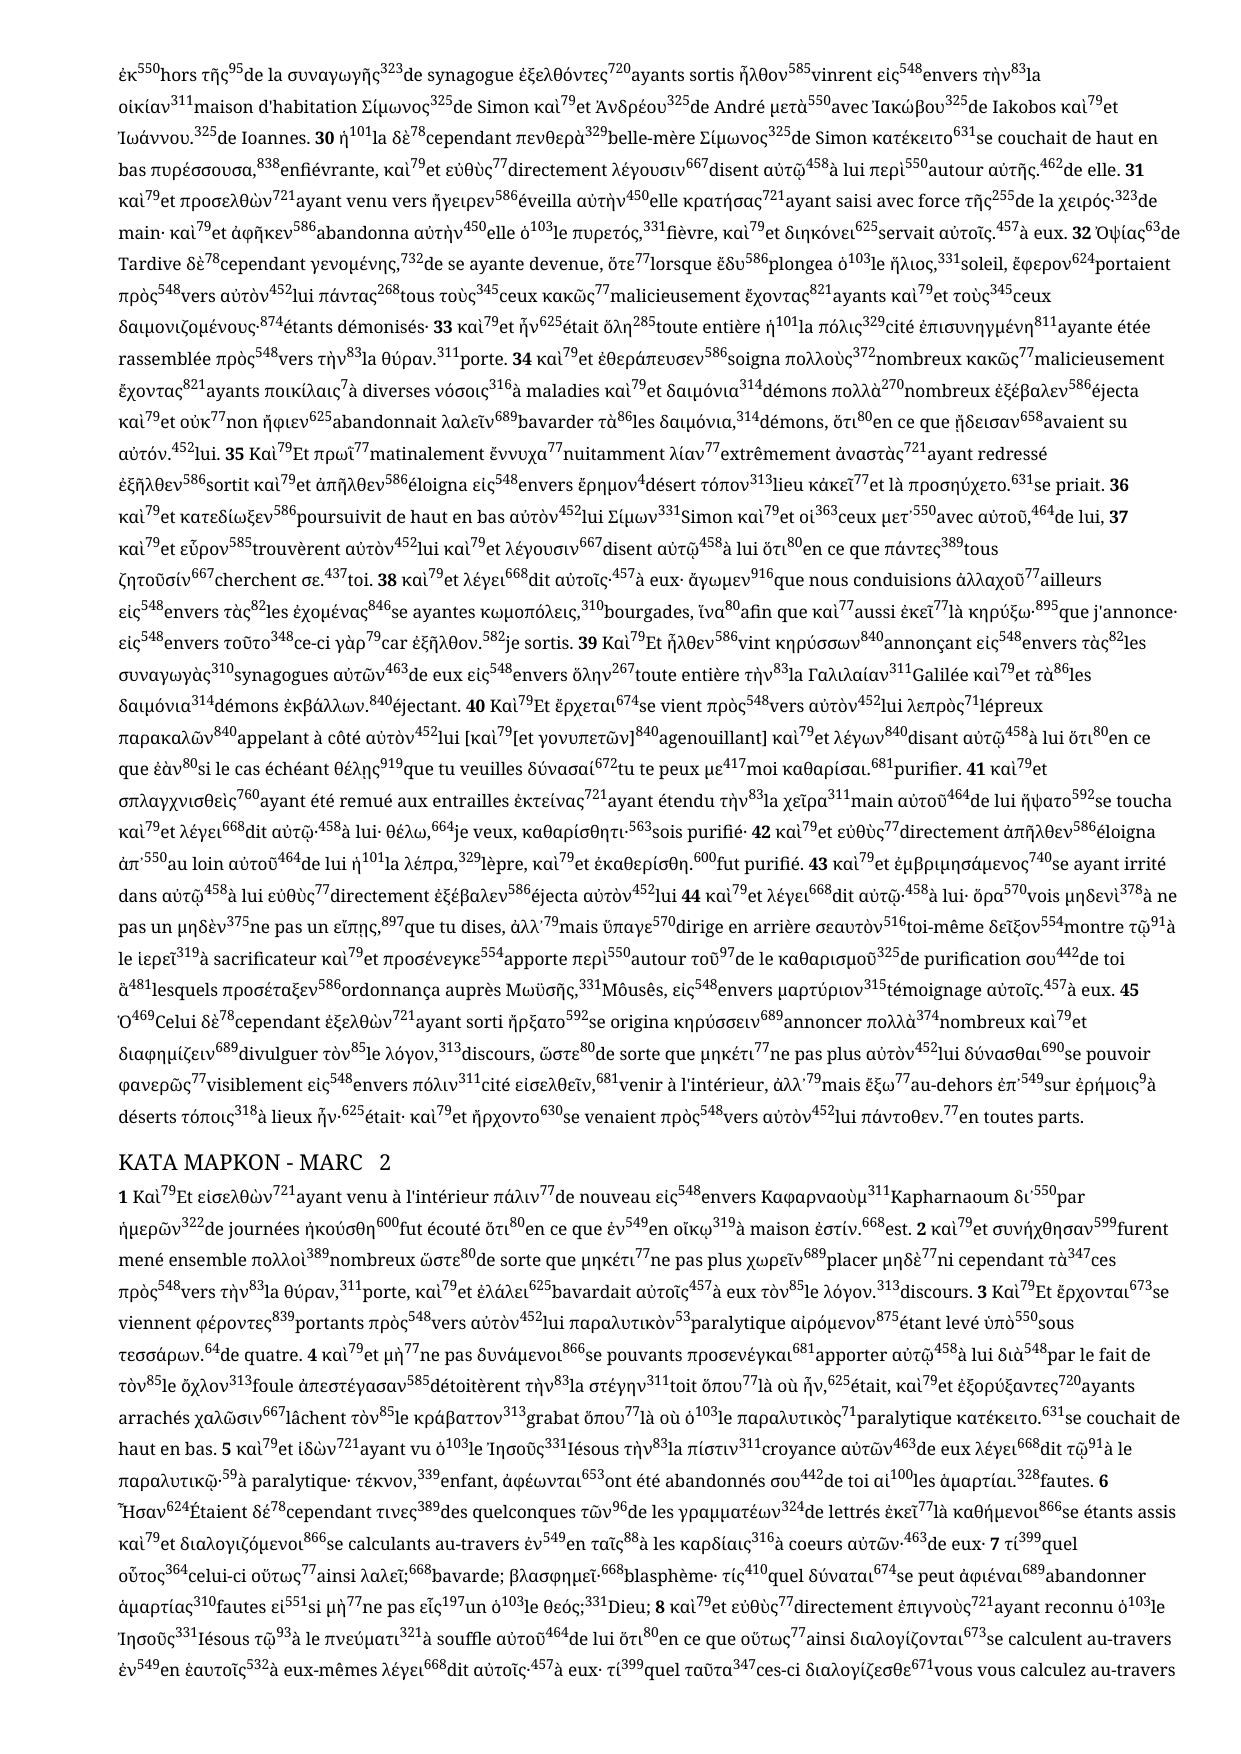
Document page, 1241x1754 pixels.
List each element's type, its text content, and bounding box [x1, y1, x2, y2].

text ΚΑΤΑ ΜΑΡΚΟΝ - MARC 2 [118, 1147, 1181, 1177]
text 1 Ἀρχὴ329Origine τοῦ99de le εὐαγγελίου327de évangile Ἰησοῦ325de Iésous Χριστοῦ325de Christ [υἱοῦ325[de fils θεοῦ].325de Dieu]. 2 Καθὼς77De haut en bas comme γέγραπται654a été graphé ἐν549en τῷ91à le Ἠσαΐᾳ319à Ésaïa τῷ91à le προφήτῃ·319à prophète· ἰδοὺ306voici ἀποστέλλω664j'envoie τὸν85le ἄγγελόν313ange μου424de moi πρὸ550d'avant προσώπου327de face σου,442de toi, ὃς498lequel κατασκευάσει606préparera de haut en bas τὴν83la ὁδόν311chemin σου·442de toi· 3 φωνὴ329voix βοῶντος834de beuglant ἐν549en τῇ89à la ἐρήμῳ·57à déserte· ἑτοιμάσατε553préparez τὴν83la ὁδὸν311chemin κυρίου,325de Maître, εὐθείας50directes ποιεῖτε569faites τὰς82les τρίβους310sentiers αὐτοῦ,464de lui, 4 ἐγένετο592se devint Ἰωάννης331Ioannes [ὁ]364[celui] βαπτίζων840baptisant ἐν549en τῇ89à la ἐρήμῳ57à déserte καὶ79et κηρύσσων840annonçant βάπτισμα315baptême μετανοίας323de transintelligence εἰς548envers ἄφεσιν311abandon ἁμαρτιῶν.322de fautes. 5 καὶ79et ἐξεπορεύετο631se allait au dehors πρὸς548vers αὐτὸν452lui πᾶσα285toute ἡ101la Ἰουδαία20Ioudaia χώρα329région καὶ79et οἱ102les Ἱεροσολυμῖται330Ierosolumites πάντες,286tous, καὶ79et ἐβαπτίζοντο635étaient baptisé ὑπ᾽550sous αὐτοῦ464de lui ἐν549en τῷ91à le Ἰορδάνῃ319à Iordane ποταμῷ319à fleuve ἐξομολογούμενοι866se avouants à l'excès τὰς82les ἁμαρτίας310fautes αὐτῶν.463de eux. 6 καὶ79et ἦν625était ὁ103le Ἰωάννης331Ioannes ἐνδεδυμένος792se ayant envêtu τρίχας310cheveux καμήλου325de chameau καὶ79et ζώνην311ceinture δερματίνην2de peau περὶ548autour τὴν83la ὀσφὺν311flanc αὐτοῦ464de lui καὶ79et ἐσθίων840mangeant ἀκρίδας310sauterelles καὶ79et μέλι315miel ἄγριον.6agreste. 7 Καὶ79Et ἐκήρυσσεν625annonçait λέγων·840disant· ἔρχεται674se vient ὁ364celui ἰσχυρότερός71plus fort μου424de moi ὀπίσω552derrière μου,424de moi, οὗ492de lequel οὐκ77non εἰμὶ664je suis ἱκανὸς47assez-important κύψας721ayant penché λῦσαι681délier τὸν85le ἱμάντα313courroie τῶν98de les ὑποδημάτων326de souliers αὐτοῦ.464de lui. 8 ἐγὼ431moi ἐβάπτισα582je baptisai ὑμᾶς436vous ὕδατι,321à eau, αὐτὸς469lui δὲ78cependant βαπτίσει606baptisera ὑμᾶς436vous ἐν549en πνεύματι321à souffle ἁγίῳ.12à saint. 9 Καὶ79Et ἐγένετο592se devint ἐν549en ἐκείναις141à celles-là ταῖς88à les ἡμέραις316à journées ἦλθεν586vint Ἰησοῦς331Iésous ἀπὸ550au loin Ναζαρὲτ323de Nazareth τῆς95de la Γαλιλαίας323de Galilée καὶ79et ἐβαπτίσθη600fut baptisé εἰς548envers τὸν85le Ἰορδάνην313Iordane ὑπὸ550sous Ἰωάννου.325de Ioannes. 10 καὶ79et εὐθὺς77directement ἀναβαίνων840montant ἐκ550hors τοῦ99de le ὕδατος327de eau εἶδεν586vit σχιζομένους874étants scindés τοὺς84les οὐρανοὺς312cieux καὶ79et τὸ87le πνεῦμα315souffle ὡς80comme περιστερὰν311colombe καταβαῖνον824descendant εἰς548envers αὐτόν·452lui· 11 καὶ79et φωνὴ329voix ἐγένετο592se devint ἐκ550hors τῶν96de les οὐρανῶν·324de cieux· σὺ448toi εἶ666tu es ὁ103le υἱός331fils μου424de moi ὁ103le ἀγαπητός,22aimé, ἐν549en σοὶ439à toi εὐδόκησα.582j'estimai en bien. 12 Καὶ79Et εὐθὺς77directement τὸ105le πνεῦμα333souffle αὐτὸν452lui ἐκβάλλει668éjecte εἰς548envers τὴν83la ἔρημον.51déserte. 13 καὶ79et ἦν625était ἐν549en τῇ89à la ἐρήμῳ57à déserte τεσσεράκοντα176quarante ἡμέρας310journées πειραζόμενος891étant mis en tentation ὑπὸ550sous τοῦ97de le σατανᾶ,325de Satanas, καὶ79et ἦν625était μετὰ550avec τῶν98de les θηρίων,326de bêtes sauvages, καὶ79et οἱ102les ἄγγελοι330anges διηκόνουν624servaient αὐτῷ.458à lui. 14 Μετὰ548Après δὲ78cependant τὸ348ce παραδοθῆναι683être transmis τὸν85le Ἰωάννην313Ioannes ἦλθεν586vint ὁ103le Ἰησοῦς331Iésous εἰς548envers τὴν83la Γαλιλαίαν311Galilée κηρύσσων840annonçant τὸ87le εὐαγγέλιον315évangile τοῦ97de le θεοῦ325de Dieu 15 καὶ79et λέγων840disant ὅτι80en ce que πεπλήρωται654a été fait plénitude ὁ103le καιρὸς331moment καὶ79et ἤγγικεν642a approché ἡ101la βασιλεία329royauté τοῦ97de le θεοῦ·325de Dieu· μετανοεῖτε569transintelligez καὶ79et πιστεύετε569croyez ἐν549en τῷ93à le εὐαγγελίῳ.321à évangile. 16 Καὶ79Et παράγων840menant de côté παρὰ548à côté τὴν83la θάλασσαν311mer τῆς95de la Γαλιλαίας323de Galilée εἶδεν586vit Σίμωνα313Simon καὶ79et Ἀνδρέαν313André τὸν85le ἀδελφὸν313frère Σίμωνος325de Simon ἀμφιβάλλοντας821jetants à l'entour ἐν549en τῇ89à la θαλάσσῃ·317à mer· ἦσαν624étaient γὰρ79car ἁλιεῖς.330pêcheurs. 17 καὶ79et εἶπεν586dit αὐτοῖς457à eux ὁ103le Ἰησοῦς·331Iésous· δεῦτε553venez ici ὀπίσω552derrière μου,424de moi, καὶ79et ποιήσω602je ferai ὑμᾶς436vous γενέσθαι682se devenir ἁλιεῖς312pêcheurs ἀνθρώπων.324de êtres humains. 18 καὶ79et εὐθέως77directement ἀφέντες720ayants abandonnés τὰ246les δίκτυα314filets ἠκολούθησαν585suivirent αὐτῷ.458à lui. 19 Καὶ79Et προβὰς721ayant avancé ὀλίγον77peu εἶδεν586vit Ἰάκωβον313Iakobos τὸν346celui τοῦ97de le Ζεβεδαίου325de Zébédaï καὶ79et Ἰωάννην313Ioannes τὸν85le ἀδελφὸν313frère αὐτοῦ464de lui καὶ77aussi αὐτοὺς451eux ἐν549en τῷ93à le πλοίῳ321à navire καταρτίζοντας821ajustants complètement τὰ86les δίκτυα,314filets, 20 καὶ79et εὐθὺς77directement ἐκάλεσεν586appela αὐτούς.451eux. καὶ79et ἀφέντες720ayants abandonnés τὸν85le πατέρα313père αὐτῶν463de eux Ζεβεδαῖον313Zébédaï ἐν549en τῷ93à le πλοίῳ321à navire μετὰ550avec τῶν96de les μισθωτῶν324de salariés ἀπῆλθον585éloignèrent ὀπίσω552derrière αὐτοῦ.464de lui. 21 Καὶ79Et εἰσπορεύονται673se vont à l'intérieur εἰς548envers Καφαρναούμ·311Kapharnaoum· καὶ79et εὐθέως77directement τοῖς92à les σάββασιν320à sabbats εἰσελθὼν721ayant venu à l'intérieur εἰς548envers τὴν83la συναγωγὴν311synagogue ἐδίδασκεν.625enseignait. 22 καὶ79et ἐξεπλήσσοντο635étaient heurté à l'excès ἐπὶ549sur τῇ89à la διδαχῇ317à enseignement αὐτοῦ·464de lui· ἦν625était γὰρ79car διδάσκων840enseignant αὐτοὺς451eux ὡς80comme ἐξουσίαν311autorité ἔχων840ayant καὶ79et οὐχ77non ὡς80comme οἱ102les γραμματεῖς.330lettrés. 23 Καὶ79Et εὐθὺς77directement ἦν625était ἐν549en τῇ89à la συναγωγῇ317à synagogue αὐτῶν463de eux ἄνθρωπος331être humain ἐν549en πνεύματι321à souffle ἀκαθάρτῳ12à impur καὶ79et ἀνέκραξεν586croassa de bas en haut 24 λέγων·840disant· τί412quel ἡμῖν419à nous καὶ79et σοί,439à toi, Ἰησοῦ337Iésous Ναζαρηνέ;27Nazarénien; ἦλθες584tu vins ἀπολέσαι681dépérir ἡμᾶς;416nous; οἶδά638j'ai su σε437toi τίς410quel εἶ,666tu es, ὁ103le ἅγιος71saint τοῦ97de le θεοῦ.325de Dieu. 25 καὶ79et ἐπετίμησεν586survalorisa αὐτῷ458à lui ὁ103le Ἰησοῦς331Iésous λέγων·840disant· φιμώθητι563sois muselé καὶ79et ἔξελθε554sors ἐξ550hors αὐτοῦ.464de lui. 26 καὶ79et σπαράξαν723ayant convulsé αὐτὸν452lui τὸ105le πνεῦμα333souffle τὸ105le ἀκάθαρτον24impur καὶ79et φωνῆσαν723ayant voixé φωνῇ317à voix μεγάλῃ8à grande ἐξῆλθεν586sortit ἐξ550hors αὐτοῦ.464de lui. 27 καὶ79et ἐθαμβήθησαν599furent effaré ἅπαντες389en totalités ὥστε80de sorte que συζητεῖν689chercher ensemble πρὸς548vers αὐτοὺς451eux λέγοντας·821disants· τί412quel ἐστιν668est τοῦτο;366ce-ci; διδαχὴ329enseignement καινὴ20nouvelle κατ᾽548selon ἐξουσίαν·311autorité· καὶ77aussi τοῖς92à les πνεύμασιν320à souffles τοῖς92à les ἀκαθάρτοις11à impurs ἐπιτάσσει,668ordonne sûrement, καὶ79et ὑπακούουσιν667écoutent en soumission αὐτῷ.458à lui. 28 καὶ79et ἐξῆλθεν586sortit ἡ101la ἀκοὴ329écoute αὐτοῦ464de lui εὐθὺς77directement πανταχοῦ77partout εἰς548envers ὅλην267toute entière τὴν83la περίχωρον51région alentour τῆς95de la Γαλιλαίας.323de Galilée. 29 Καὶ79Et εὐθὺς77directement ἐκ550hors τῆς95de la συναγωγῆς323de synagogue ἐξελθόντες720ayants sortis ἦλθον585vinrent εἰς548envers τὴν83la οἰκίαν311maison d'habitation Σίμωνος325de Simon καὶ79et Ἀνδρέου325de André μετὰ550avec Ἰακώβου325de Iakobos καὶ79et Ἰωάννου.325de Ioannes. 30 ἡ101la δὲ78cependant πενθερὰ329belle-mère Σίμωνος325de Simon κατέκειτο631se couchait de haut en bas πυρέσσουσα,838enfiévrante, καὶ79et εὐθὺς77directement λέγουσιν667disent αὐτῷ458à lui περὶ550autour αὐτῆς.462de elle. 31 καὶ79et προσελθὼν721ayant venu vers ἤγειρεν586éveilla αὐτὴν450elle κρατήσας721ayant saisi avec force τῆς255de la χειρός·323de main· καὶ79et ἀφῆκεν586abandonna αὐτὴν450elle ὁ103le πυρετός,331fièvre, καὶ79et διηκόνει625servait αὐτοῖς.457à eux. 32 Ὀψίας63de Tardive δὲ78cependant γενομένης,732de se ayante devenue, ὅτε77lorsque ἔδυ586plongea ὁ103le ἥλιος,331soleil, ἔφερον624portaient πρὸς548vers αὐτὸν452lui πάντας268tous τοὺς345ceux κακῶς77malicieusement ἔχοντας821ayants καὶ79et τοὺς345ceux δαιμονιζομένους·874étants démonisés· 33 καὶ79et ἦν625était ὅλη285toute entière ἡ101la πόλις329cité ἐπισυνηγμένη811ayante étée rassemblée πρὸς548vers τὴν83la θύραν.311porte. 34 καὶ79et ἐθεράπευσεν586soigna πολλοὺς372nombreux κακῶς77malicieusement ἔχοντας821ayants ποικίλαις7à diverses νόσοις316à maladies καὶ79et δαιμόνια314démons πολλὰ270nombreux ἐξέβαλεν586éjecta καὶ79et οὐκ77non ἤφιεν625abandonnait λαλεῖν689bavarder τὰ86les δαιμόνια,314démons, ὅτι80en ce que ᾔδεισαν658avaient su αὐτόν.452lui. 35 Καὶ79Et πρωῒ77matinalement ἔννυχα77nuitamment λίαν77extrêmement ἀναστὰς721ayant redressé ἐξῆλθεν586sortit καὶ79et ἀπῆλθεν586éloigna εἰς548envers ἔρημον4désert τόπον313lieu κἀκεῖ77et là προσηύχετο.631se priait. 36 καὶ79et κατεδίωξεν586poursuivit de haut en bas αὐτὸν452lui Σίμων331Simon καὶ79et οἱ363ceux μετ᾽550avec αὐτοῦ,464de lui, 37 καὶ79et εὗρον585trouvèrent αὐτὸν452lui καὶ79et λέγουσιν667disent αὐτῷ458à lui ὅτι80en ce que πάντες389tous ζητοῦσίν667cherchent σε.437toi. 38 καὶ79et λέγει668dit αὐτοῖς·457à eux· ἄγωμεν916que nous conduisions ἀλλαχοῦ77ailleurs εἰς548envers τὰς82les ἐχομένας846se ayantes κωμοπόλεις,310bourgades, ἵνα80afin que καὶ77aussi ἐκεῖ77là κηρύξω·895que j'annonce· εἰς548envers τοῦτο348ce-ci γὰρ79car ἐξῆλθον.582je sortis. 39 Καὶ79Et ἦλθεν586vint κηρύσσων840annonçant εἰς548envers τὰς82les συναγωγὰς310synagogues αὐτῶν463de eux εἰς548envers ὅλην267toute entière τὴν83la Γαλιλαίαν311Galilée καὶ79et τὰ86les δαιμόνια314démons ἐκβάλλων.840éjectant. 40 Καὶ79Et ἔρχεται674se vient πρὸς548vers αὐτὸν452lui λεπρὸς71lépreux παρακαλῶν840appelant à côté αὐτὸν452lui [καὶ79[et γονυπετῶν]840agenouillant] καὶ79et λέγων840disant αὐτῷ458à lui ὅτι80en ce que ἐὰν80si le cas échéant θέλῃς919que tu veuilles δύνασαί672tu te peux με417moi καθαρίσαι.681purifier. 41 καὶ79et σπλαγχνισθεὶς760ayant été remué aux entrailles ἐκτείνας721ayant étendu τὴν83la χεῖρα311main αὐτοῦ464de lui ἥψατο592se toucha καὶ79et λέγει668dit αὐτῷ·458à lui· θέλω,664je veux, καθαρίσθητι·563sois purifié· 42 καὶ79et εὐθὺς77directement ἀπῆλθεν586éloigna ἀπ᾽550au loin αὐτοῦ464de lui ἡ101la λέπρα,329lèpre, καὶ79et ἐκαθερίσθη.600fut purifié. 43 καὶ79et ἐμβριμησάμενος740se ayant irrité dans αὐτῷ458à lui εὐθὺς77directement ἐξέβαλεν586éjecta αὐτὸν452lui 44 καὶ79et λέγει668dit αὐτῷ·458à lui· ὅρα570vois μηδενὶ378à ne pas un μηδὲν375ne pas un εἴπῃς,897que tu dises, ἀλλ᾽79mais ὕπαγε570dirige en arrière σεαυτὸν516toi-même δεῖξον554montre τῷ91à le ἱερεῖ319à sacrificateur καὶ79et προσένεγκε554apporte περὶ550autour τοῦ97de le καθαρισμοῦ325de purification σου442de toi ἃ481lesquels προσέταξεν586ordonnança auprès Μωϋσῆς,331Môusês, εἰς548envers μαρτύριον315témoignage αὐτοῖς.457à eux. 45 Ὁ469Celui δὲ78cependant ἐξελθὼν721ayant sorti ἤρξατο592se origina κηρύσσειν689annoncer πολλὰ374nombreux καὶ79et διαφημίζειν689divulguer τὸν85le λόγον,313discours, ὥστε80de sorte que μηκέτι77ne pas plus αὐτὸν452lui δύνασθαι690se pouvoir φανερῶς77visiblement εἰς548envers πόλιν311cité εἰσελθεῖν,681venir à l'intérieur, ἀλλ᾽79mais ἔξω77au-dehors ἐπ᾽549sur ἐρήμοις9à déserts τόποις318à lieux ἦν·625était· καὶ79et ἤρχοντο630se venaient πρὸς548vers αὐτὸν452lui πάντοθεν.77en toutes parts. [118, 59, 1181, 1128]
text 1 Καὶ79Et εἰσελθὼν721ayant venu à l'intérieur πάλιν77de nouveau εἰς548envers Καφαρναοὺμ311Kapharnaoum δι᾽550par ἡμερῶν322de journées ἠκούσθη600fut écouté ὅτι80en ce que ἐν549en οἴκῳ319à maison ἐστίν.668est. 2 καὶ79et συνήχθησαν599furent mené ensemble πολλοὶ389nombreux ὥστε80de sorte que μηκέτι77ne pas plus χωρεῖν689placer μηδὲ77ni cependant τὰ347ces πρὸς548vers τὴν83la θύραν,311porte, καὶ79et ἐλάλει625bavardait αὐτοῖς457à eux τὸν85le λόγον.313discours. 3 Καὶ79Et ἔρχονται673se viennent φέροντες839portants πρὸς548vers αὐτὸν452lui παραλυτικὸν53paralytique αἰρόμενον875étant levé ὑπὸ550sous τεσσάρων.64de quatre. 4 καὶ79et μὴ77ne pas δυνάμενοι866se pouvants προσενέγκαι681apporter αὐτῷ458à lui διὰ548par le fait de τὸν85le ὄχλον313foule ἀπεστέγασαν585détoitèrent τὴν83la στέγην311toit ὅπου77là où ἦν,625était, καὶ79et ἐξορύξαντες720ayants arrachés χαλῶσιν667lâchent τὸν85le κράβαττον313grabat ὅπου77là où ὁ103le παραλυτικὸς71paralytique κατέκειτο.631se couchait de haut en bas. 5 καὶ79et ἰδὼν721ayant vu ὁ103le Ἰησοῦς331Iésous τὴν83la πίστιν311croyance αὐτῶν463de eux λέγει668dit τῷ91à le παραλυτικῷ·59à paralytique· τέκνον,339enfant, ἀφέωνται653ont été abandonnés σου442de toi αἱ100les ἁμαρτίαι.328fautes. 6 Ἦσαν624Étaient δέ78cependant τινες389des quelconques τῶν96de les γραμματέων324de lettrés ἐκεῖ77là καθήμενοι866se étants assis καὶ79et διαλογιζόμενοι866se calculants au-travers ἐν549en ταῖς88à les καρδίαις316à coeurs αὐτῶν·463de eux· 7 τί399quel οὗτος364celui-ci οὕτως77ainsi λαλεῖ;668bavarde; βλασφημεῖ·668blasphème· τίς410quel δύναται674se peut ἀφιέναι689abandonner ἁμαρτίας310fautes εἰ551si μὴ77ne pas εἷς197un ὁ103le θεός;331Dieu; 8 καὶ79et εὐθὺς77directement ἐπιγνοὺς721ayant reconnu ὁ103le Ἰησοῦς331Iésous τῷ93à le πνεύματι321à souffle αὐτοῦ464de lui ὅτι80en ce que οὕτως77ainsi διαλογίζονται673se calculent au-travers ἐν549en ἑαυτοῖς532à eux-mêmes λέγει668dit αὐτοῖς·457à eux· τί399quel ταῦτα347ces-ci διαλογίζεσθε671vous vous calculez au-travers ἐν549en ταῖς88à les καρδίαις316à coeurs ὑμῶν;441de vous; 9 τί412quel ἐστιν668est εὐκοπώτερον,49plus facile, εἰπεῖν681dire τῷ91à le παραλυτικῷ·59à paralytique· ἀφίενταί679sont abandonnés σου442de toi αἱ100les ἁμαρτίαι,328fautes, ἢ79ou εἰπεῖν·681dire· ἔγειρε570éveille καὶ79et ἆρον554lève τὸν85le κράβαττόν313grabat σου442de toi καὶ79et περιπάτει;570piétine autour; 10 ἵνα80afin que δὲ78cependant εἰδῆτε914que vous ayez su ὅτι80en ce que ἐξουσίαν311autorité ἔχει668a ὁ103le υἱὸς331fils τοῦ97de le ἀνθρώπου325de être humain ἐπὶ550sur τῆς95de la γῆς323de terre ἀφιέναι689abandonner ἁμαρτίας310fautes –935– λέγει668dit τῷ91à le παραλυτικῷ·59à paralytique· 11 σοὶ439à toi λέγω,664je dis, ἔγειρε570éveille ἆρον554lève τὸν85le κράβαττόν313grabat σου442de toi καὶ79et ὕπαγε570dirige en arrière εἰς548envers τὸν85le οἶκόν313maison σου.442de toi. 12 καὶ79et ἠγέρθη600fut éveillé καὶ79et εὐθὺς77directement ἄρας721ayant levé τὸν85le κράβαττον313grabat ἐξῆλθεν586sortit ἔμπροσθεν552en devers πάντων,383de tous, ὥστε80de sorte que ἐξίστασθαι690se extasier πάντας372tous καὶ79et δοξάζειν689glorifier τὸν85le θεὸν313Dieu λέγοντας821disants ὅτι80en ce que οὕτως77ainsi οὐδέποτε77pas cependant à un moment εἴδομεν.581nous vîmes. 13 Καὶ79Et ἐξῆλθεν586sortit πάλιν77de nouveau παρὰ548à côté τὴν83la θάλασσαν·311mer· καὶ79et πᾶς287tout ὁ103le ὄχλος331foule ἤρχετο631se venait πρὸς548vers αὐτόν,452lui, καὶ79et ἐδίδασκεν625enseignait αὐτούς.451eux. 14 Καὶ79Et παράγων840menant de côté εἶδεν586vit Λευὶν313Lévi τὸν346celui τοῦ97de le Ἁλφαίου325de Alphaios καθήμενον849se étant assis ἐπὶ548sur τὸ87le τελώνιον,315bureau de taxes, καὶ79et λέγει668dit αὐτῷ·458à lui· ἀκολούθει570suis μοι.420à moi. καὶ79et ἀναστὰς721ayant redressé ἠκολούθησεν586suivit αὐτῷ.458à lui. 15 Καὶ79Et γίνεται674se devient κατακεῖσθαι690se coucher de haut en bas αὐτὸν452lui ἐν549en τῇ89à la οἰκίᾳ317à maison d'habitation αὐτοῦ,464de lui, καὶ79et πολλοὶ286nombreux τελῶναι330collecteurs de taxes καὶ79et ἁμαρτωλοὶ70fauteurs συνανέκειντο630se couchaient de bas en haut ensemble τῷ91à le Ἰησοῦ319à Iésous καὶ79et τοῖς90à les μαθηταῖς318à disciples αὐτοῦ·464de lui· ἦσαν624étaient γὰρ79car πολλοὶ389nombreux καὶ79et ἠκολούθουν624suivaient αὐτῷ.458à lui. 16 καὶ79et οἱ102les γραμματεῖς330lettrés τῶν96de les Φαρισαίων324de Pharisiens ἰδόντες720ayants vus ὅτι80en ce que ἐσθίει668mange μετὰ550avec τῶν96de les ἁμαρτωλῶν64de fauteurs καὶ79et τελωνῶν324de collecteurs de taxes ἔλεγον624disaient τοῖς90à les μαθηταῖς318à disciples αὐτοῦ·464de lui· ὅτι80en ce que μετὰ550avec τῶν96de les τελωνῶν324de collecteurs de taxes καὶ79et ἁμαρτωλῶν64de fauteurs ἐσθίει;668mange; 17 καὶ79et ἀκούσας721ayant écouté ὁ103le Ἰησοῦς331Iésous λέγει668dit αὐτοῖς457à eux [ὅτι]80[en ce que] οὐ77non χρείαν311besoin ἔχουσιν667ont οἱ363ceux ἰσχύοντες839ayants la ténacité ἰατροῦ325de médecin ἀλλ᾽79mais οἱ363ceux κακῶς77malicieusement ἔχοντες·839ayants· οὐκ77non ἦλθον582je vins καλέσαι681appeler δικαίους52justes ἀλλ᾽79mais ἁμαρτωλούς.52fauteurs. 18 Καὶ79Et ἦσαν624étaient οἱ102les μαθηταὶ330disciples Ἰωάννου325de Ioannes καὶ79et οἱ102les Φαρισαῖοι330Pharisiens νηστεύοντες.839jeûnants. καὶ79et ἔρχονται673se viennent καὶ79et λέγουσιν667disent αὐτῷ·458à lui· διὰ548par le fait de τί399quel οἱ102les μαθηταὶ330disciples Ἰωάννου325de Ioannes καὶ79et οἱ102les μαθηταὶ330disciples τῶν96de les Φαρισαίων324de Pharisiens νηστεύουσιν,667jeûnent, οἱ102les δὲ78cependant σοὶ239tiens μαθηταὶ330disciples οὐ77non νηστεύουσιν;667jeûnent; 19 καὶ79et εἶπεν586dit αὐτοῖς457à eux ὁ103le Ἰησοῦς·331Iésous· μὴ340ne pas δύνανται673se peuvent οἱ102les υἱοὶ330fils τοῦ97de le νυμφῶνος325de épousaille ἐν549en ᾧ486à lequel ὁ103le νυμφίος331époux μετ᾽550avec αὐτῶν463de eux ἐστιν668est νηστεύειν;689jeûner; ὅσον295autant lequel χρόνον313temps ἔχουσιν667ont τὸν85le νυμφίον313époux μετ᾽550avec αὐτῶν463de eux οὐ77non δύνανται673se peuvent νηστεύειν.689jeûner. 20 ἐλεύσονται611se viendront δὲ78cependant ἡμέραι328journées ὅταν77lorsque le cas échéant ἀπαρθῇ911que soit levé au loin ἀπ᾽550au loin αὐτῶν463de eux ὁ103le νυμφίος,331époux, καὶ79et τότε77alors νηστεύσουσιν605jeûneront ἐν549en ἐκείνῃ142à celle-là τῇ89à la ἡμέρᾳ.317à journée. 21 Οὐδεὶς390Aucun ἐπίβλημα315surjet ῥάκους327de morceau de tissu ἀγνάφου18de non foulé ἐπιράπτει668coud ἐπὶ548sur ἱμάτιον315himation παλαιόν·6vieil· εἰ80si δὲ78cependant μή,77ne pas, αἴρει668lève τὸ87le πλήρωμα315plénitude ἀπ᾽550au loin αὐτοῦ466de lui τὸ105le καινὸν73nouveau τοῦ99de le παλαιοῦ67de vieil καὶ79et χεῖρον24pire σχίσμα333schisme γίνεται.674se devient. 22 καὶ79et οὐδεὶς390aucun βάλλει668jette οἶνον313vin νέον4jeune εἰς548envers ἀσκοὺς312outres παλαιούς·3vieux· εἰ80si δὲ78cependant μή,77ne pas, ῥήξει606fracassera ὁ103le οἶνος331vin τοὺς84les ἀσκοὺς312outres καὶ79et ὁ103le οἶνος331vin ἀπόλλυται680est dépéri καὶ79et οἱ102les ἀσκοί·330outres· ἀλλ᾽79mais οἶνον313vin νέον4jeune εἰς548envers ἀσκοὺς312outres καινούς.3nouveaux. 23 Καὶ79Et ἐγένετο592se devint αὐτὸν452lui ἐν549en τοῖς92à les σάββασιν320à sabbats παραπορεύεσθαι690se aller à côté διὰ550par τῶν98de les σπορίμων,66de champs ensemencés, καὶ79et οἱ102les μαθηταὶ330disciples αὐτοῦ464de lui ἤρξαντο591se originèrent ὁδὸν311chemin ποιεῖν689faire τίλλοντες839épilants τοὺς84les στάχυας.312épis. 24 καὶ79et οἱ102les Φαρισαῖοι330Pharisiens ἔλεγον624disaient αὐτῷ·458à lui· ἴδε306voici τί399quel ποιοῦσιν667font τοῖς92à les σάββασιν320à sabbats ὃ500lequel οὐκ77non ἔξεστιν;668est permis; 25 καὶ79et λέγει668dit αὐτοῖς·457à eux· οὐδέποτε77pas cependant à un moment ἀνέγνωτε583vous prîtes connaissance τί399quel ἐποίησεν586fit Δαυὶδ331Dauid ὅτε80lorsque χρείαν311besoin ἔσχεν586eut καὶ79et ἐπείνασεν586eut faim αὐτὸς469lui καὶ79et οἱ363ceux μετ᾽550avec αὐτοῦ,464de lui, 26 πῶς80comment? εἰσῆλθεν586vint à l'intérieur εἰς548envers τὸν85le οἶκον313maison τοῦ97de le θεοῦ325de Dieu ἐπὶ550sur Ἀβιαθὰρ325de Abiathar ἀρχιερέως325de chef sacrificateur καὶ79et τοὺς84les ἄρτους312pains τῆς95de la προθέσεως323de proposition ἔφαγεν,586mangea, οὓς479lesquels οὐκ77non ἔξεστιν668est permis φαγεῖν681manger εἰ551si μὴ77ne pas τοὺς84les ἱερεῖς,312sacrificateurs, καὶ79et ἔδωκεν586donna καὶ77aussi τοῖς351à ceux σὺν549avec αὐτῷ458à lui οὖσιν;827à étants; 27 Καὶ79Et ἔλεγεν625disait αὐτοῖς·457à eux· τὸ105le σάββατον333sabbat διὰ548par le fait de τὸν85le ἄνθρωπον313être humain ἐγένετο592se devint καὶ79et οὐχ77non ὁ103le ἄνθρωπος331être humain διὰ548par le fait de τὸ87le σάββατον·315sabbat· 28 ὥστε80de sorte que κύριός331Maître ἐστιν668est ὁ103le υἱὸς331fils τοῦ97de le ἀνθρώπου325de être humain καὶ77aussi τοῦ99de le σαββάτου.327de sabbat. [118, 1181, 1181, 1682]
